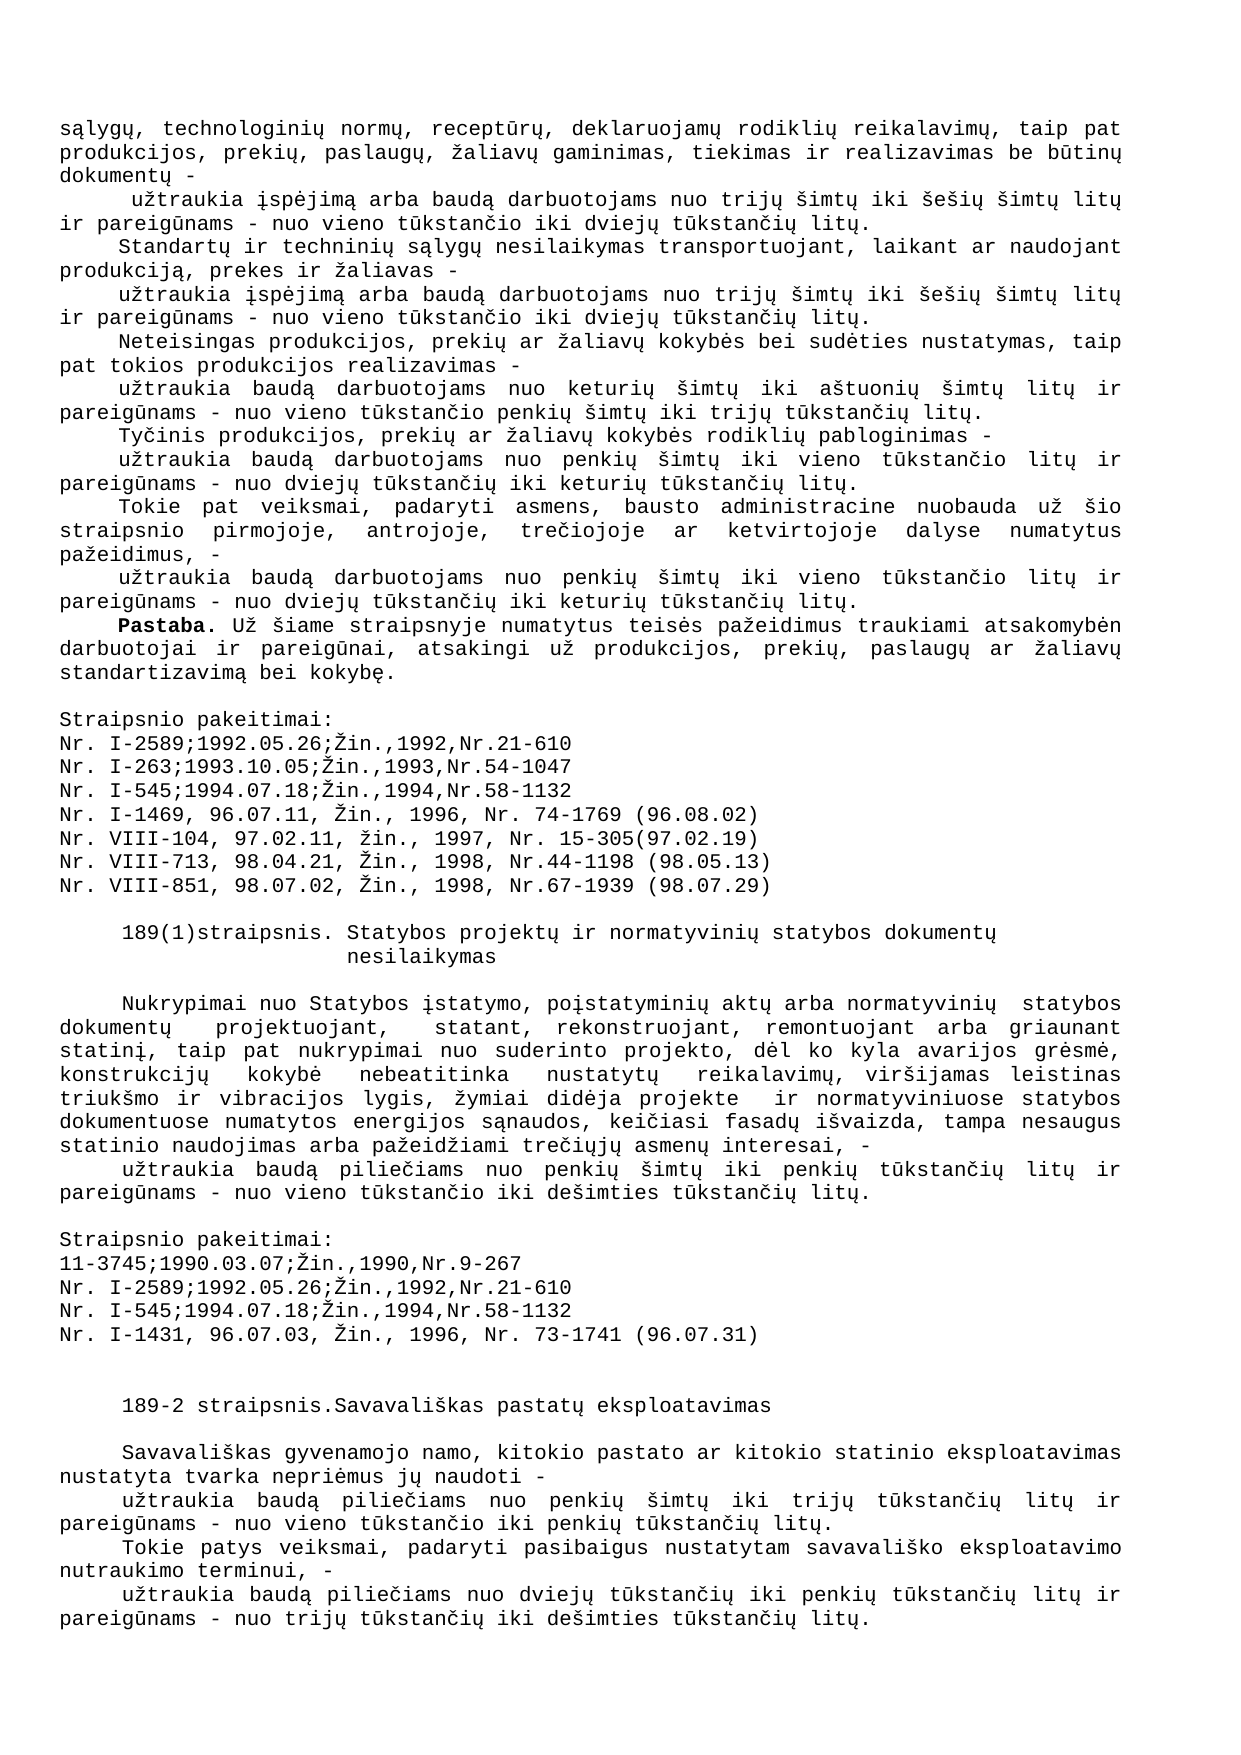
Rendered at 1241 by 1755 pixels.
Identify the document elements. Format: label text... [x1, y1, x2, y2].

text užtraukia įspėjimą arba baudą darbuotojams nuo trijų šimtų iki šešių šimtų litų ir pareigūnams - nuo vieno tūkstančio iki dviejų tūkstančių litų. [59, 284, 1122, 331]
text užtraukia baudą darbuotojams nuo penkių šimtų iki vieno tūkstančio litų ir pareigūnams - nuo dviejų tūkstančių iki keturių tūkstančių litų. [59, 449, 1122, 496]
text sąlygų, technologinių normų, receptūrų, deklaruojamų rodiklių reikalavimų, taip pat produkcijos, prekių, paslaugų, žaliavų gaminimas, tiekimas ir realizavimas be būtinų dokumentų - [59, 118, 1122, 189]
text Pastaba. Už šiame straipsnyje numatytus teisės pažeidimus traukiami atsakomybėn darbuotojai ir pareigūnai, atsakingi už produkcijos, prekių, paslaugų ar žaliavų standartizavimą bei kokybę. [59, 615, 1122, 686]
text nesilaikymas [59, 946, 1122, 969]
text Standartų ir techninių sąlygų nesilaikymas transportuojant, laikant ar naudojant produkciją, prekes ir žaliavas - [59, 236, 1122, 284]
text Neteisingas produkcijos, prekių ar žaliavų kokybės bei sudėties nustatymas, taip pat tokios produkcijos realizavimas - [59, 331, 1122, 378]
text Nukrypimai nuo Statybos įstatymo, poįstatyminių aktų arba normatyvinių statybos dokumentų projektuojant, statant, rekonstruojant, remontuojant arba griaunant statinį, taip pat nukrypimai nuo suderinto projekto, dėl ko kyla avarijos grėsmė, konstrukcijų kokybė nebeatitinka nustatytų reikalavimų, viršijamas leistinas triukšmo ir vibracijos lygis, žymiai didėja projekte ir normatyviniuose statybos dokumentuose numatytos energijos sąnaudos, keičiasi fasadų išvaizda, tampa nesaugus statinio naudojimas arba pažeidžiami trečiųjų asmenų interesai, - [59, 993, 1122, 1158]
text užtraukia baudą darbuotojams nuo penkių šimtų iki vieno tūkstančio litų ir pareigūnams - nuo dviejų tūkstančių iki keturių tūkstančių litų. [59, 567, 1122, 615]
text užtraukia įspėjimą arba baudą darbuotojams nuo trijų šimtų iki šešių šimtų litų ir pareigūnams - nuo vieno tūkstančio iki dviejų tūkstančių litų. [59, 189, 1122, 236]
text Nr. I-2589;1992.05.26;Žin.,1992,Nr.21-610 [59, 1277, 1122, 1300]
text 11-3745;1990.03.07;Žin.,1990,Nr.9-267 [59, 1253, 1122, 1277]
text Nr. I-545;1994.07.18;Žin.,1994,Nr.58-1132 [59, 780, 1122, 804]
text užtraukia baudą piliečiams nuo dviejų tūkstančių iki penkių tūkstančių litų ir pareigūnams - nuo trijų tūkstančių iki dešimties tūkstančių litų. [59, 1584, 1122, 1631]
text Nr. I-1431, 96.07.03, Žin., 1996, Nr. 73-1741 (96.07.31) [59, 1324, 1122, 1348]
text Nr. I-545;1994.07.18;Žin.,1994,Nr.58-1132 [59, 1300, 1122, 1324]
text Nr. VIII-104, 97.02.11, žin., 1997, Nr. 15-305(97.02.19) [59, 827, 1122, 851]
text Nr. I-2589;1992.05.26;Žin.,1992,Nr.21-610 [59, 733, 1122, 757]
text 189-2 straipsnis.Savavališkas pastatų eksploatavimas [59, 1395, 1122, 1419]
text Straipsnio pakeitimai: [59, 709, 1122, 733]
text Nr. VIII-713, 98.04.21, Žin., 1998, Nr.44-1198 (98.05.13) [59, 851, 1122, 875]
text Tyčinis produkcijos, prekių ar žaliavų kokybės rodiklių pabloginimas - [59, 426, 1122, 449]
text užtraukia baudą piliečiams nuo penkių šimtų iki trijų tūkstančių litų ir pareigūnams - nuo vieno tūkstančio iki penkių tūkstančių litų. [59, 1489, 1122, 1537]
text 189(1)straipsnis. Statybos projektų ir normatyvinių statybos dokumentų [59, 922, 1122, 946]
text Tokie pat veiksmai, padaryti asmens, bausto administracine nuobauda už šio straipsnio pirmojoje, antrojoje, trečiojoje ar ketvirtojoje dalyse numatytus pažeidimus, - [59, 496, 1122, 567]
text Nr. I-1469, 96.07.11, Žin., 1996, Nr. 74-1769 (96.08.02) [59, 804, 1122, 827]
text Nr. I-263;1993.10.05;Žin.,1993,Nr.54-1047 [59, 757, 1122, 780]
text Tokie patys veiksmai, padaryti pasibaigus nustatytam savavališko eksploatavimo nutraukimo terminui, - [59, 1537, 1122, 1584]
text Nr. VIII-851, 98.07.02, Žin., 1998, Nr.67-1939 (98.07.29) [59, 875, 1122, 898]
text užtraukia baudą piliečiams nuo penkių šimtų iki penkių tūkstančių litų ir pareigūnams - nuo vieno tūkstančio iki dešimties tūkstančių litų. [59, 1158, 1122, 1206]
text užtraukia baudą darbuotojams nuo keturių šimtų iki aštuonių šimtų litų ir pareigūnams - nuo vieno tūkstančio penkių šimtų iki trijų tūkstančių litų. [59, 378, 1122, 426]
text Straipsnio pakeitimai: [59, 1229, 1122, 1253]
text Savavališkas gyvenamojo namo, kitokio pastato ar kitokio statinio eksploatavimas nustatyta tvarka nepriėmus jų naudoti - [59, 1442, 1122, 1489]
